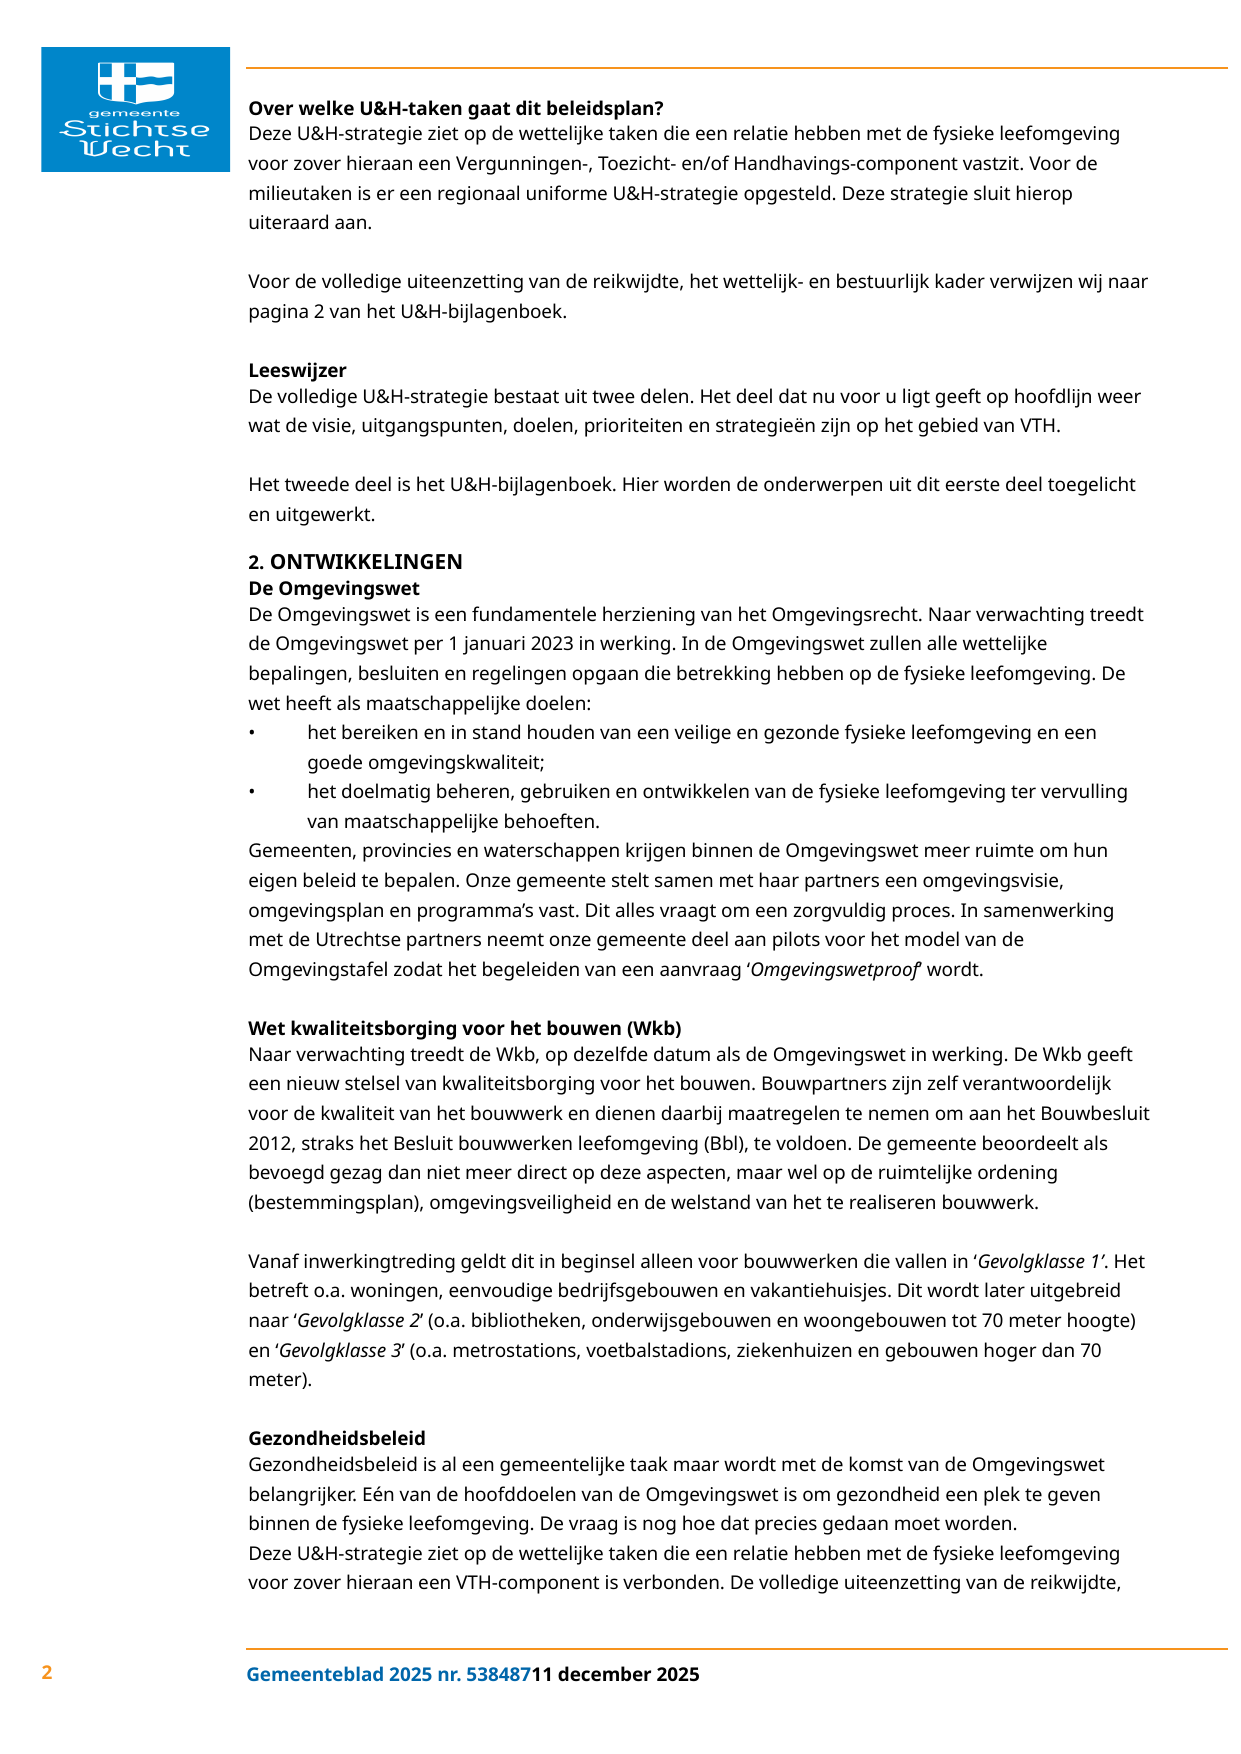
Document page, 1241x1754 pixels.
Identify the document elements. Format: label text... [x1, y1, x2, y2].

text Het tweede deel is het U&H-bijlagenboek. Hier worden de onderwerpen uit dit eerste deel toegelicht en uitgewerkt. [248, 472, 1152, 527]
text Deze U&H-strategie ziet op de wettelijke taken die een relatie hebben met de fysieke leefomgeving voor zover hieraan een VTH-component is verbonden. De volledige uiteenzetting van de reikwijdte, [248, 1540, 1152, 1595]
text Deze U&H-strategie ziet op de wettelijke taken die een relatie hebben met de fysieke leefomgeving voor zover hieraan een Vergunningen-, Toezicht- en/of Handhavings-component vastzit. Voor de milieutaken is er een regionaal uniforme U&H-strategie opgesteld. Deze strategie sluit hierop uiteraard aan. [248, 121, 1152, 235]
text De Omgevingswet is een fundamentele herziening van het Omgevingsrecht. Naar verwachting treedt de Omgevingswet per 1 januari 2023 in werking. In de Omgevingswet zullen alle wettelijke bepalingen, besluiten en regelingen opgaan die betrekking hebben op de fysieke leefomgeving. De wet heeft als maatschappelijke doelen: [248, 601, 1152, 716]
picture [99, 63, 135, 101]
text Leeswijzer [248, 357, 1152, 383]
text Gezondheidsbeleid [248, 1426, 1152, 1451]
picture [137, 63, 174, 103]
text 2. ONTWIKKELINGEN [248, 547, 1152, 575]
text Gemeenten, provincies en waterschappen krijgen binnen de Omgevingswet meer ruimte om hun eigen beleid te bepalen. Onze gemeente stelt samen met haar partners een omgevingsvisie, omgevingsplan en programma’s vast. Dit alles vraagt om een zorgvuldig proces. In samenwerking met de Utrechtse partners neemt onze gemeente deel aan pilots voor het model van de Omgevingstafel zodat het begeleiden van een aanvraag ‘Omgevingswetproof’ wordt. [248, 838, 1152, 982]
text Voor de volledige uiteenzetting van de reikwijdte, het wettelijk- en bestuurlijk kader verwijzen wij naar pagina 2 van het U&H-bijlagenboek. [248, 268, 1152, 324]
text De Omgevingswet [248, 575, 1152, 601]
text Gezondheidsbeleid is al een gemeentelijke taak maar wordt met de komst van de Omgevingswet belangrijker. Eén van de hoofddoelen van de Omgevingswet is om gezondheid een plek te geven binnen de fysieke leefomgeving. De vraag is nog hoe dat precies gedaan moet worden. [248, 1451, 1152, 1536]
text Wet kwaliteitsborging voor het bouwen (Wkb) [248, 1015, 1152, 1041]
text Vanaf inwerkingtreding geldt dit in beginsel alleen voor bouwwerken die vallen in ‘Gevolgklasse 1’. Het betreft o.a. woningen, eenvoudige bedrijfsgebouwen en vakantiehuisjes. Dit wordt later uitgebreid naar ‘Gevolgklasse 2’ (o.a. bibliotheken, onderwijsgebouwen en woongebouwen tot 70 meter hoogte) en ‘Gevolgklasse 3’ (o.a. metrostations, voetbalstadions, ziekenhuizen en gebouwen hoger dan 70 meter). [248, 1248, 1152, 1392]
list het bereiken en in stand houden van een veilige en gezonde fysieke leefomgeving en een goede omgevingskwaliteit; [248, 719, 1152, 775]
list het doelmatig beheren, gebruiken en ontwikkelen van de fysieke leefomgeving ter vervulling van maatschappelijke behoeften. [248, 778, 1152, 834]
text Over welke U&H-taken gaat dit beleidsplan? [248, 95, 1152, 121]
text Naar verwachting treedt de Wkb, op dezelfde datum als de Omgevingswet in werking. De Wkb geeft een nieuw stelsel van kwaliteitsborging voor het bouwen. Bouwpartners zijn zelf verantwoordelijk voor de kwaliteit van het bouwwerk en dienen daarbij maatregelen te nemen om aan het Bouwbesluit 2012, straks het Besluit bouwwerken leefomgeving (Bbl), te voldoen. De gemeente beoordeelt als bevoegd gezag dan niet meer direct op deze aspecten, maar wel op de ruimtelijke ordening (bestemmingsplan), omgevingsveiligheid en de welstand van het te realiseren bouwwerk. [248, 1041, 1152, 1214]
text De volledige U&H-strategie bestaat uit twee delen. Het deel dat nu voor u ligt geeft op hoofdlijn weer wat de visie, uitgangspunten, doelen, prioriteiten en strategieën zijn op het gebied van VTH. [248, 383, 1152, 438]
